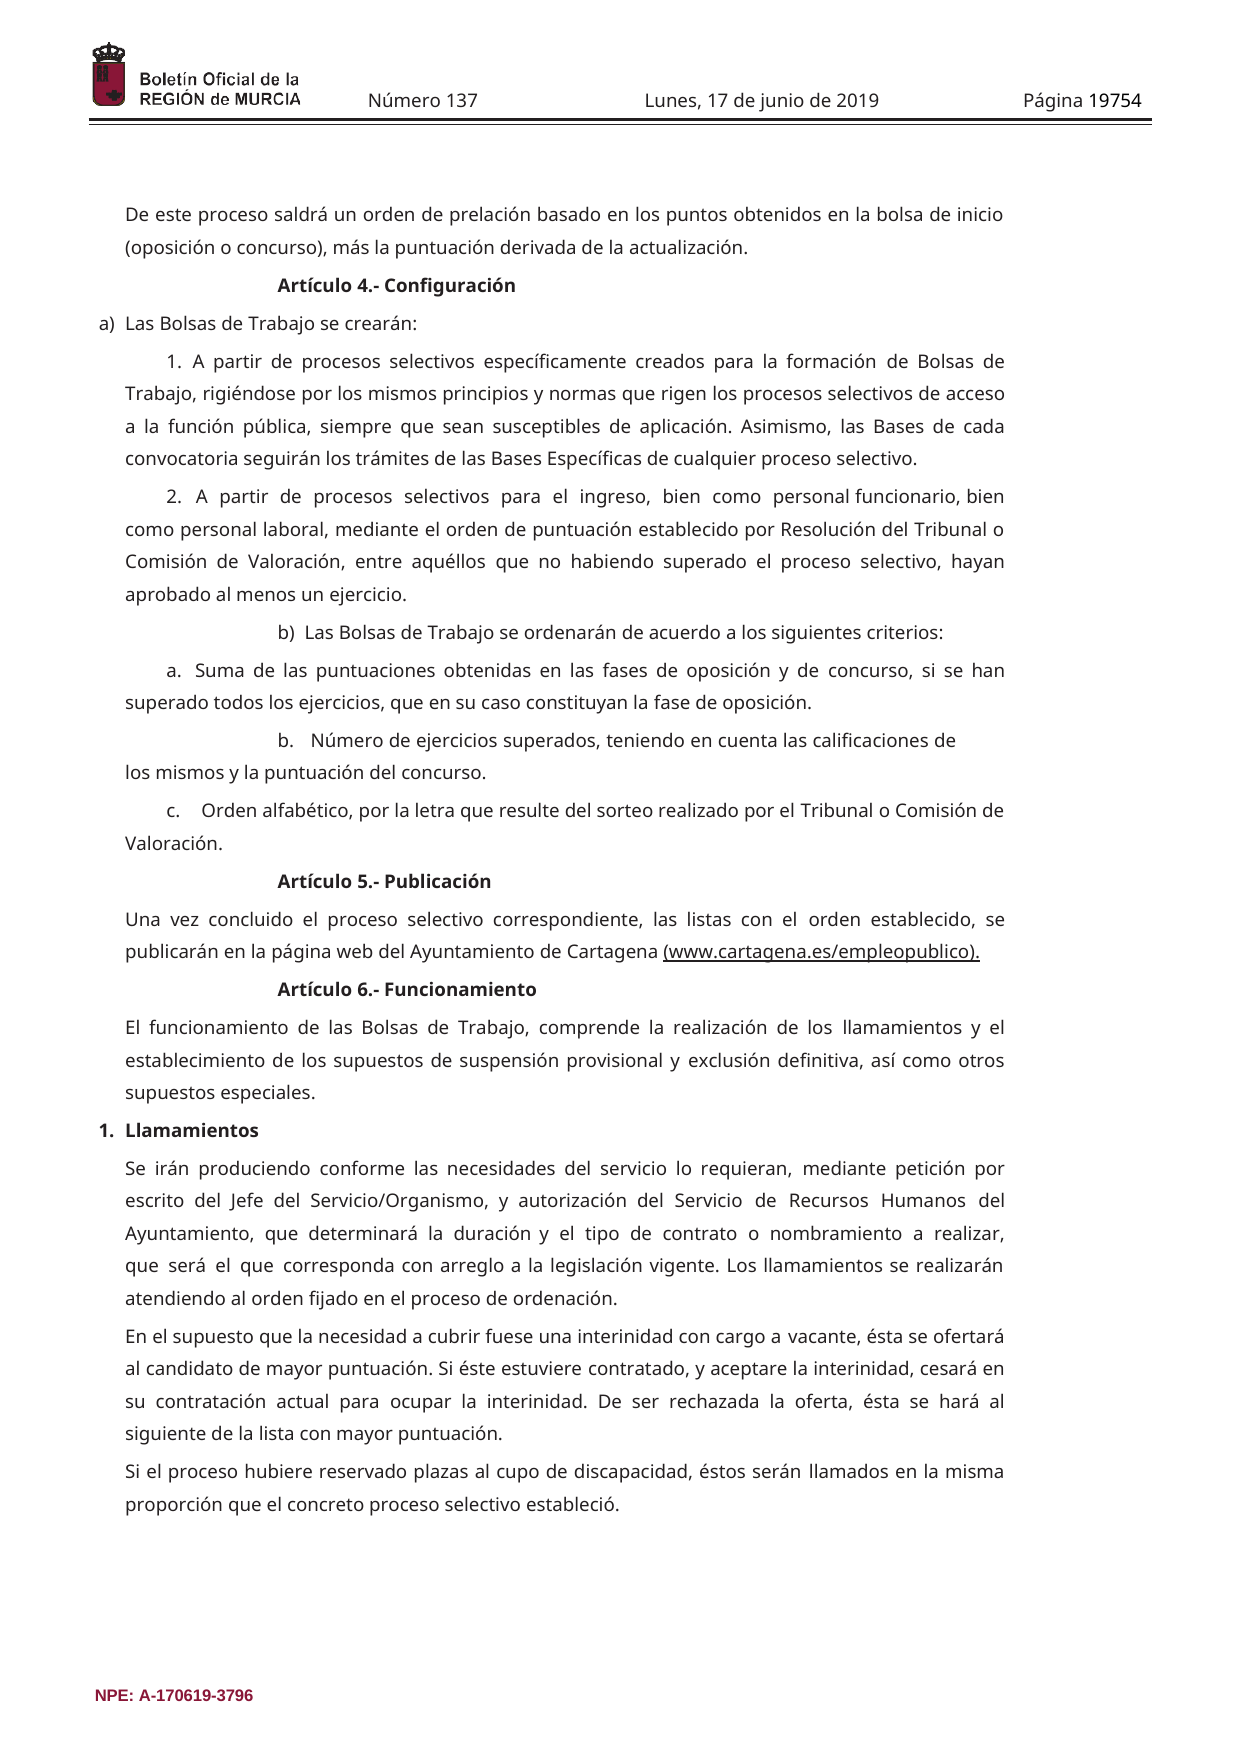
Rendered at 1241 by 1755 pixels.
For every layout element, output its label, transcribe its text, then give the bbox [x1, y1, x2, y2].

subtitle Artículo 5.- Publicación [277, 868, 1101, 894]
list Número de ejercicios superados, teniendo en cuenta las calificaciones de [277, 728, 1101, 753]
list A partir de procesos selectivos específicamente creados para la formación de Bolsas de Trabajo, rigiéndose por los mismos principios y normas que rigen los procesos selectivos de acceso a la función pública, siempre que sean susceptibles de aplicación. Asimismo, las Bases de cada convocatoria seguirán los trámites de las Bases Específicas de cualquier proceso selectivo. [125, 348, 1005, 471]
text Si el proceso hubiere reservado plazas al cupo de discapacidad, éstos serán llamados en la misma proporción que el concreto proceso selectivo estableció. [125, 1459, 1004, 1517]
list Las Bolsas de Trabajo se crearán: [98, 310, 1101, 336]
list A partir de procesos selectivos para el ingreso, bien como personal funcionario, bien como personal laboral, mediante el orden de puntuación establecido por Resolución del Tribunal o Comisión de Valoración, entre aquéllos que no habiendo superado el proceso selectivo, hayan aprobado al menos un ejercicio. [125, 484, 1005, 606]
list Llamamientos [98, 1118, 1101, 1143]
text Se irán produciendo conforme las necesidades del servicio lo requieran, mediante petición por escrito del Jefe del Servicio/Organismo, y autorización del Servicio de Recursos Humanos del Ayuntamiento, que determinará la duración y el tipo de contrato o nombramiento a realizar, que será el que corresponda con arreglo a la legislación vigente. Los llamamientos se realizarán atendiendo al orden fijado en el proceso de ordenación. [125, 1155, 1005, 1311]
text los mismos y la puntuación del concurso. [125, 759, 1101, 785]
text Una vez concluido el proceso selectivo correspondiente, las listas con el orden establecido, se publicarán en la página web del Ayuntamiento de Cartagena (www.cartagena.es/empleopublico). [125, 906, 1005, 964]
text En el supuesto que la necesidad a cubrir fuese una interinidad con cargo a vacante, ésta se ofertará al candidato de mayor puntuación. Si éste estuviere contratado, y aceptare la interinidad, cesará en su contratación actual para ocupar la interinidad. De ser rechazada la oferta, ésta se hará al siguiente de la lista con mayor puntuación. [125, 1323, 1005, 1446]
list Suma de las puntuaciones obtenidas en las fases de oposición y de concurso, si se han superado todos los ejercicios, que en su caso constituyan la fase de oposición. [125, 657, 1005, 715]
list Orden alfabético, por la letra que resulte del sorteo realizado por el Tribunal o Comisión de Valoración. [125, 797, 1004, 855]
text De este proceso saldrá un orden de prelación basado en los puntos obtenidos en la bolsa de inicio (oposición o concurso), más la puntuación derivada de la actualización. [125, 202, 1004, 260]
subtitle Artículo 6.- Funcionamiento [277, 977, 1101, 1002]
list Las Bolsas de Trabajo se ordenarán de acuerdo a los siguientes criterios: [277, 619, 1101, 645]
subtitle Artículo 4.- Configuración [277, 272, 1101, 298]
text El funcionamiento de las Bolsas de Trabajo, comprende la realización de los llamamientos y el establecimiento de los supuestos de suspensión provisional y exclusión definitiva, así como otros supuestos especiales. [125, 1014, 1005, 1105]
